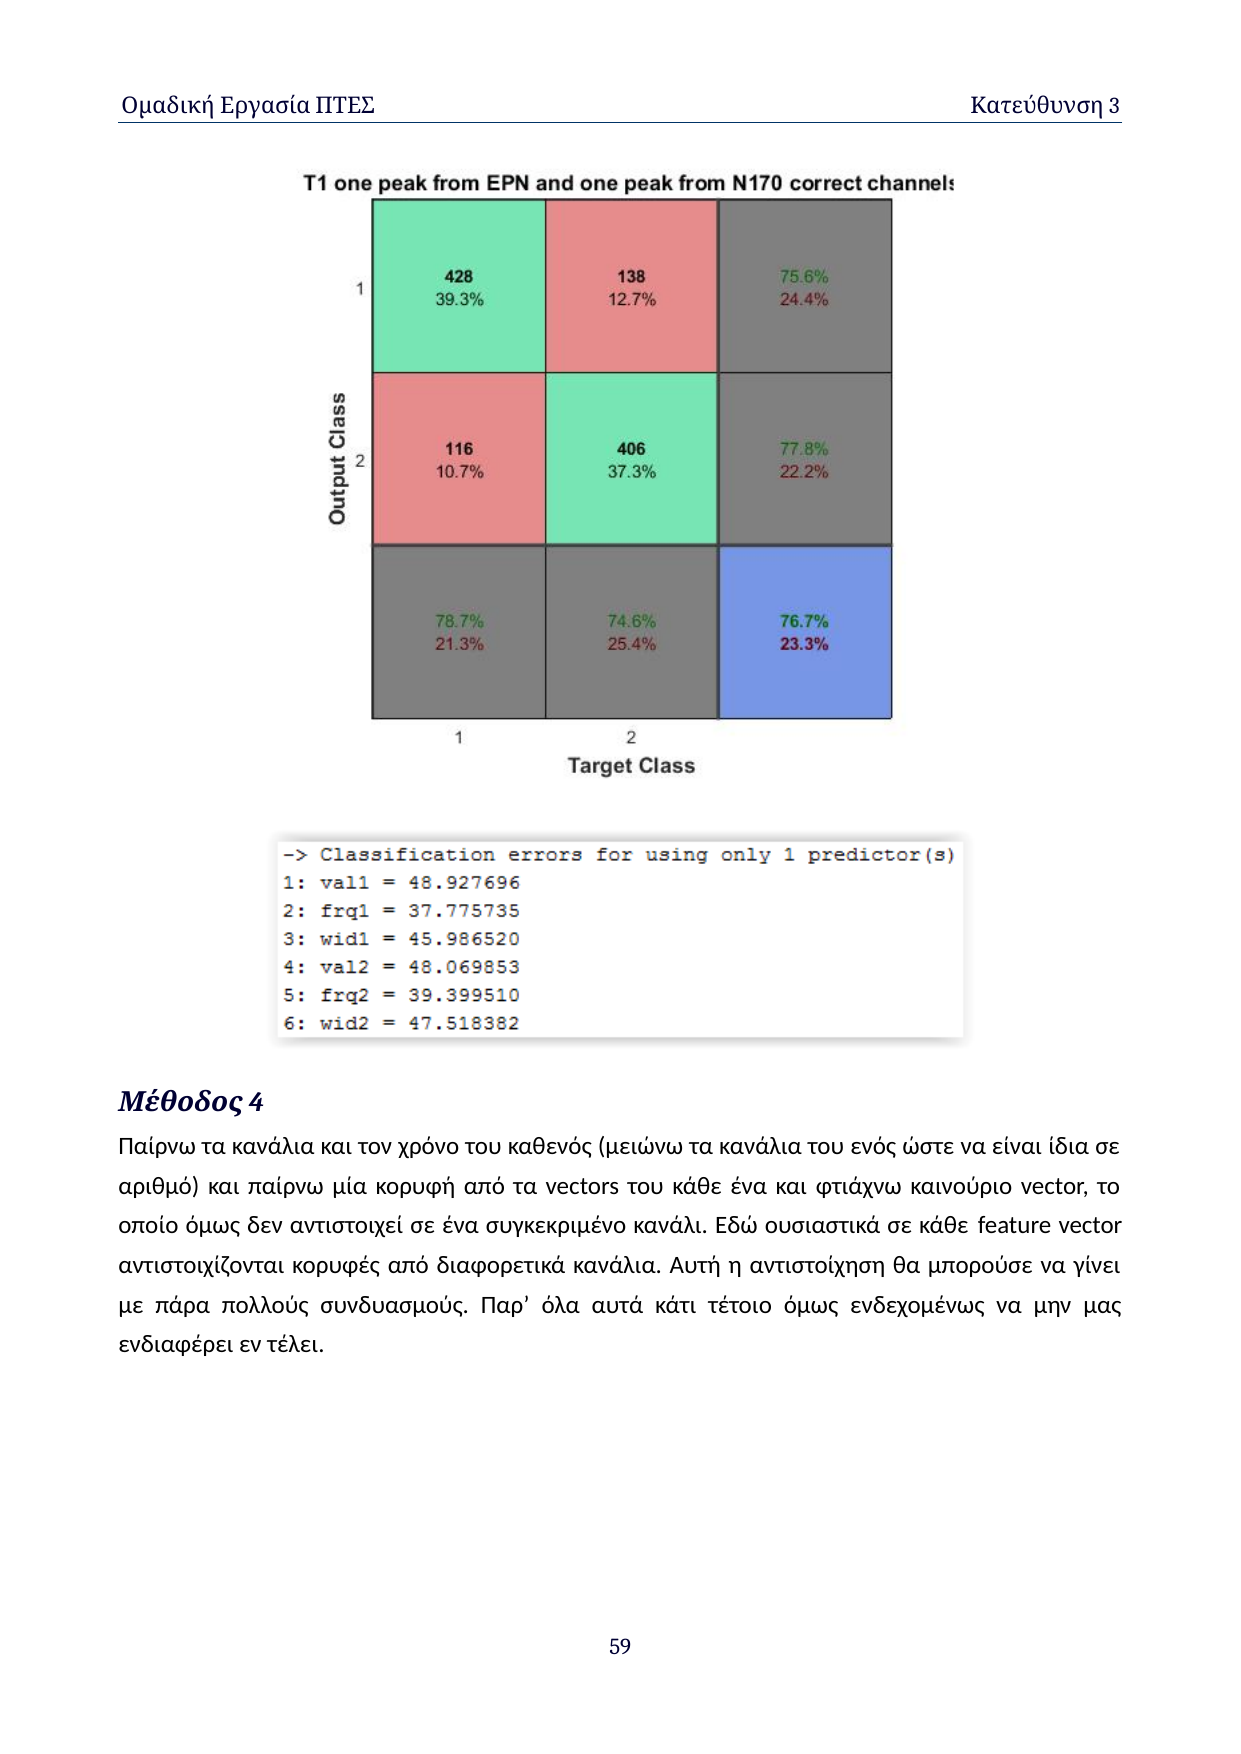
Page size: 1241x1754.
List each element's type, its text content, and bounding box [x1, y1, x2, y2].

picture [286, 137, 954, 805]
text Παίρνω τα κανάλια και τον χρόνο του καθενός (μειώνω τα κανάλια του ενός ώστε να είναι ίδια σε αριθμό) και παίρνω μία κορυφή από τα vectors του κάθε ένα και φτιάχνω καινούριο vector, το οποίο όμως δεν αντιστοιχεί σε ένα συγκεκριμένο κανάλι. Εδώ ουσιαστικά σε κάθε feature vector αντιστοιχίζονται κορυφές από διαφορετικά κανάλια. Αυτή η αντιστοίχηση θα μπορούσε να γίνει με πάρα πολλούς συνδυασμούς. Παρ’ όλα αυτά κάτι τέτοιο όμως ενδεχομένως να μην μας ενδιαφέρει εν τέλει. [118, 1131, 1122, 1359]
subtitle Μέθοδος 4 [118, 1086, 1122, 1118]
picture [265, 828, 976, 1050]
